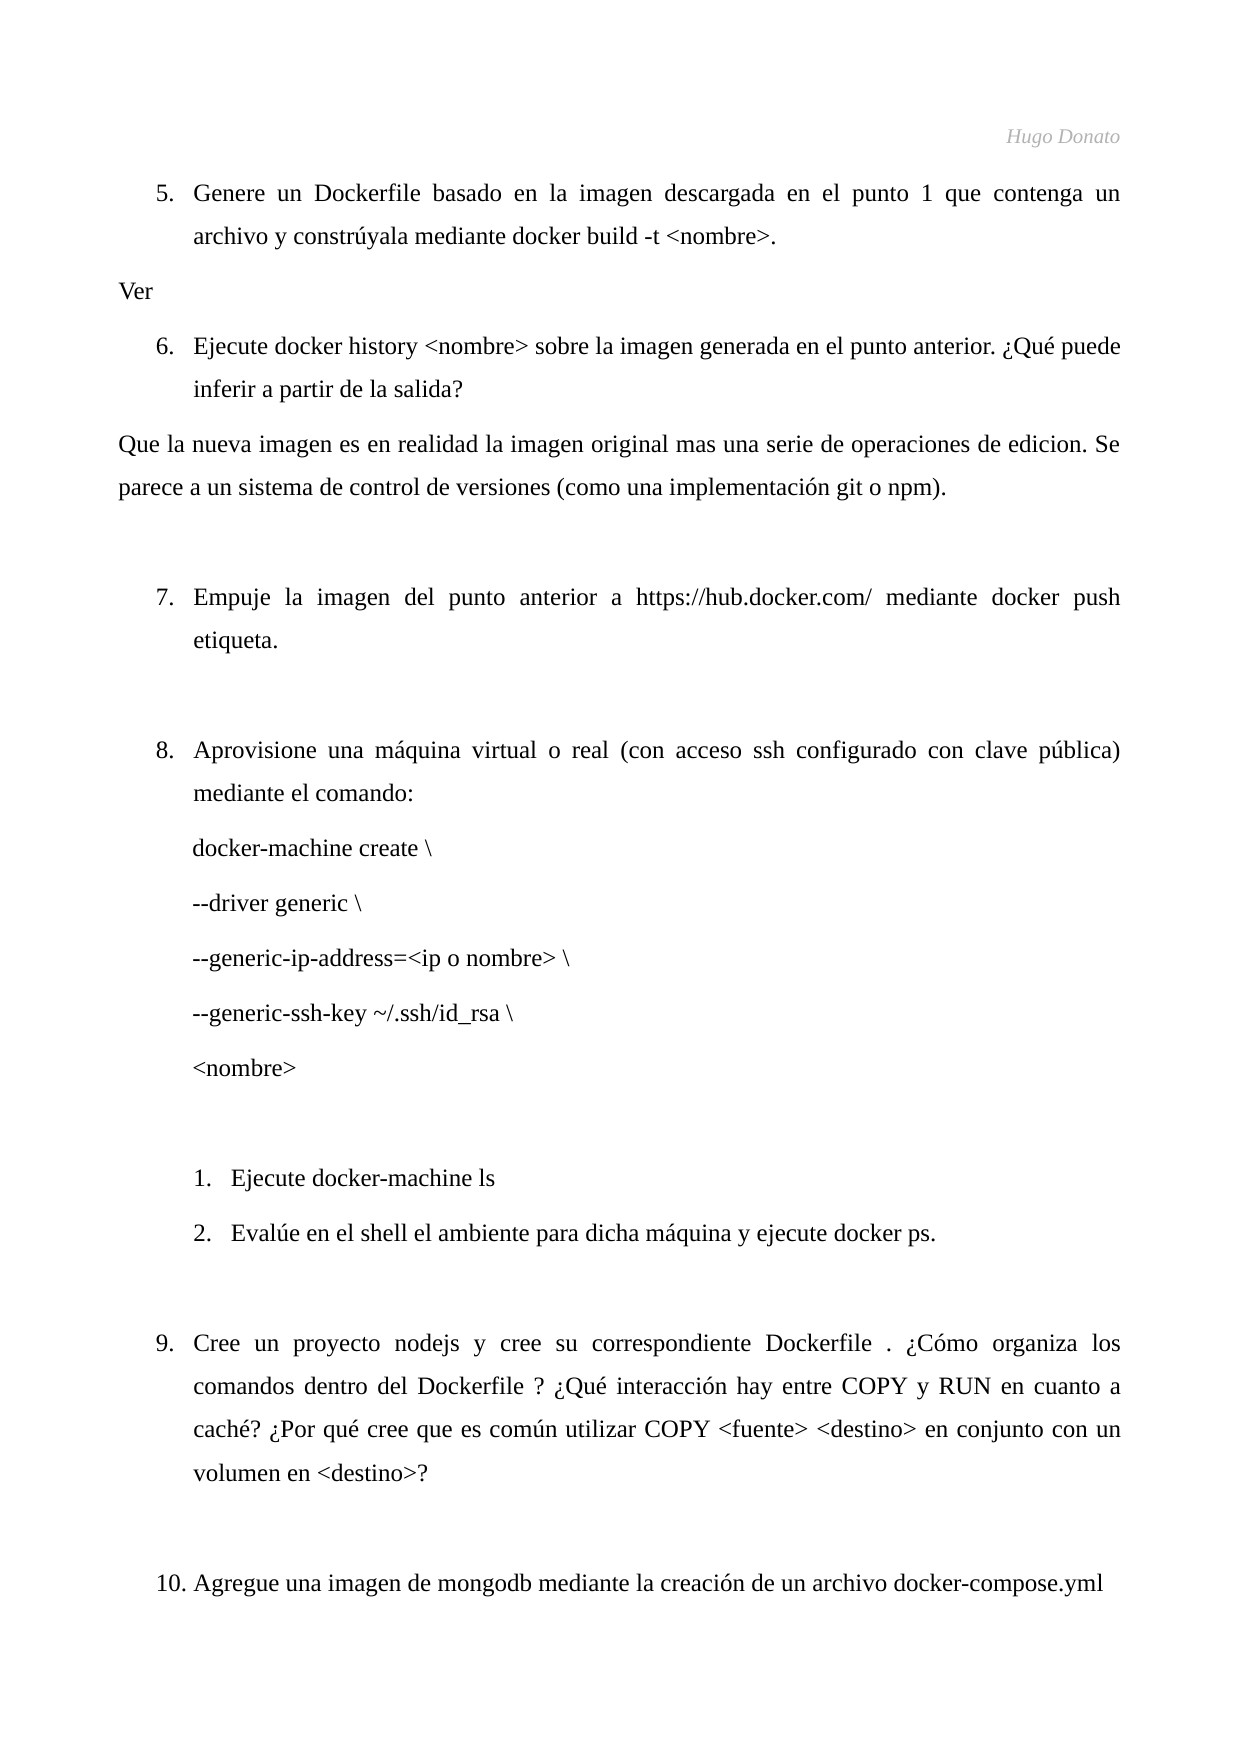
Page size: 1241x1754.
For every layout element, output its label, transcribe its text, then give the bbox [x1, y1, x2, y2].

text docker-machine create \ [192, 833, 1122, 862]
text <nombre> [192, 1053, 1122, 1082]
text --generic-ip-address=<ip o nombre> \ [192, 943, 1122, 972]
list Agregue una imagen de mongodb mediante la creación de un archivo docker-compose.yml [156, 1568, 1122, 1596]
list Ejecute docker history <nombre> sobre la imagen generada en el punto anterior. ¿Qué puede inferir a partir de la salida? [156, 331, 1122, 403]
text --generic-ssh-key ~/.ssh/id_rsa \ [192, 998, 1122, 1027]
list Ejecute docker-machine ls [193, 1163, 1122, 1192]
text Que la nueva imagen es en realidad la imagen original mas una serie de operaciones de edicion. Se parece a un sistema de control de versiones (como una implementación git o npm). [118, 429, 1122, 501]
list Cree un proyecto nodejs y cree su correspondiente Dockerfile . ¿Cómo organiza los comandos dentro del Dockerfile ? ¿Qué interacción hay entre COPY y RUN en cuanto a caché? ¿Por qué cree que es común utilizar COPY <fuente> <destino> en conjunto con un volumen en <destino>? [156, 1328, 1122, 1486]
text --driver generic \ [192, 888, 1122, 917]
list Genere un Dockerfile basado en la imagen descargada en el punto 1 que contenga un archivo y constrúyala mediante docker build -t <nombre>. [156, 178, 1122, 249]
list Empuje la imagen del punto anterior a https://hub.docker.com/ mediante docker push etiqueta. [156, 582, 1122, 654]
text Ver [118, 276, 1122, 304]
list Evalúe en el shell el ambiente para dicha máquina y ejecute docker ps. [193, 1218, 1122, 1247]
list Aprovisione una máquina virtual o real (con acceso ssh configurado con clave pública) mediante el comando: [156, 735, 1122, 807]
